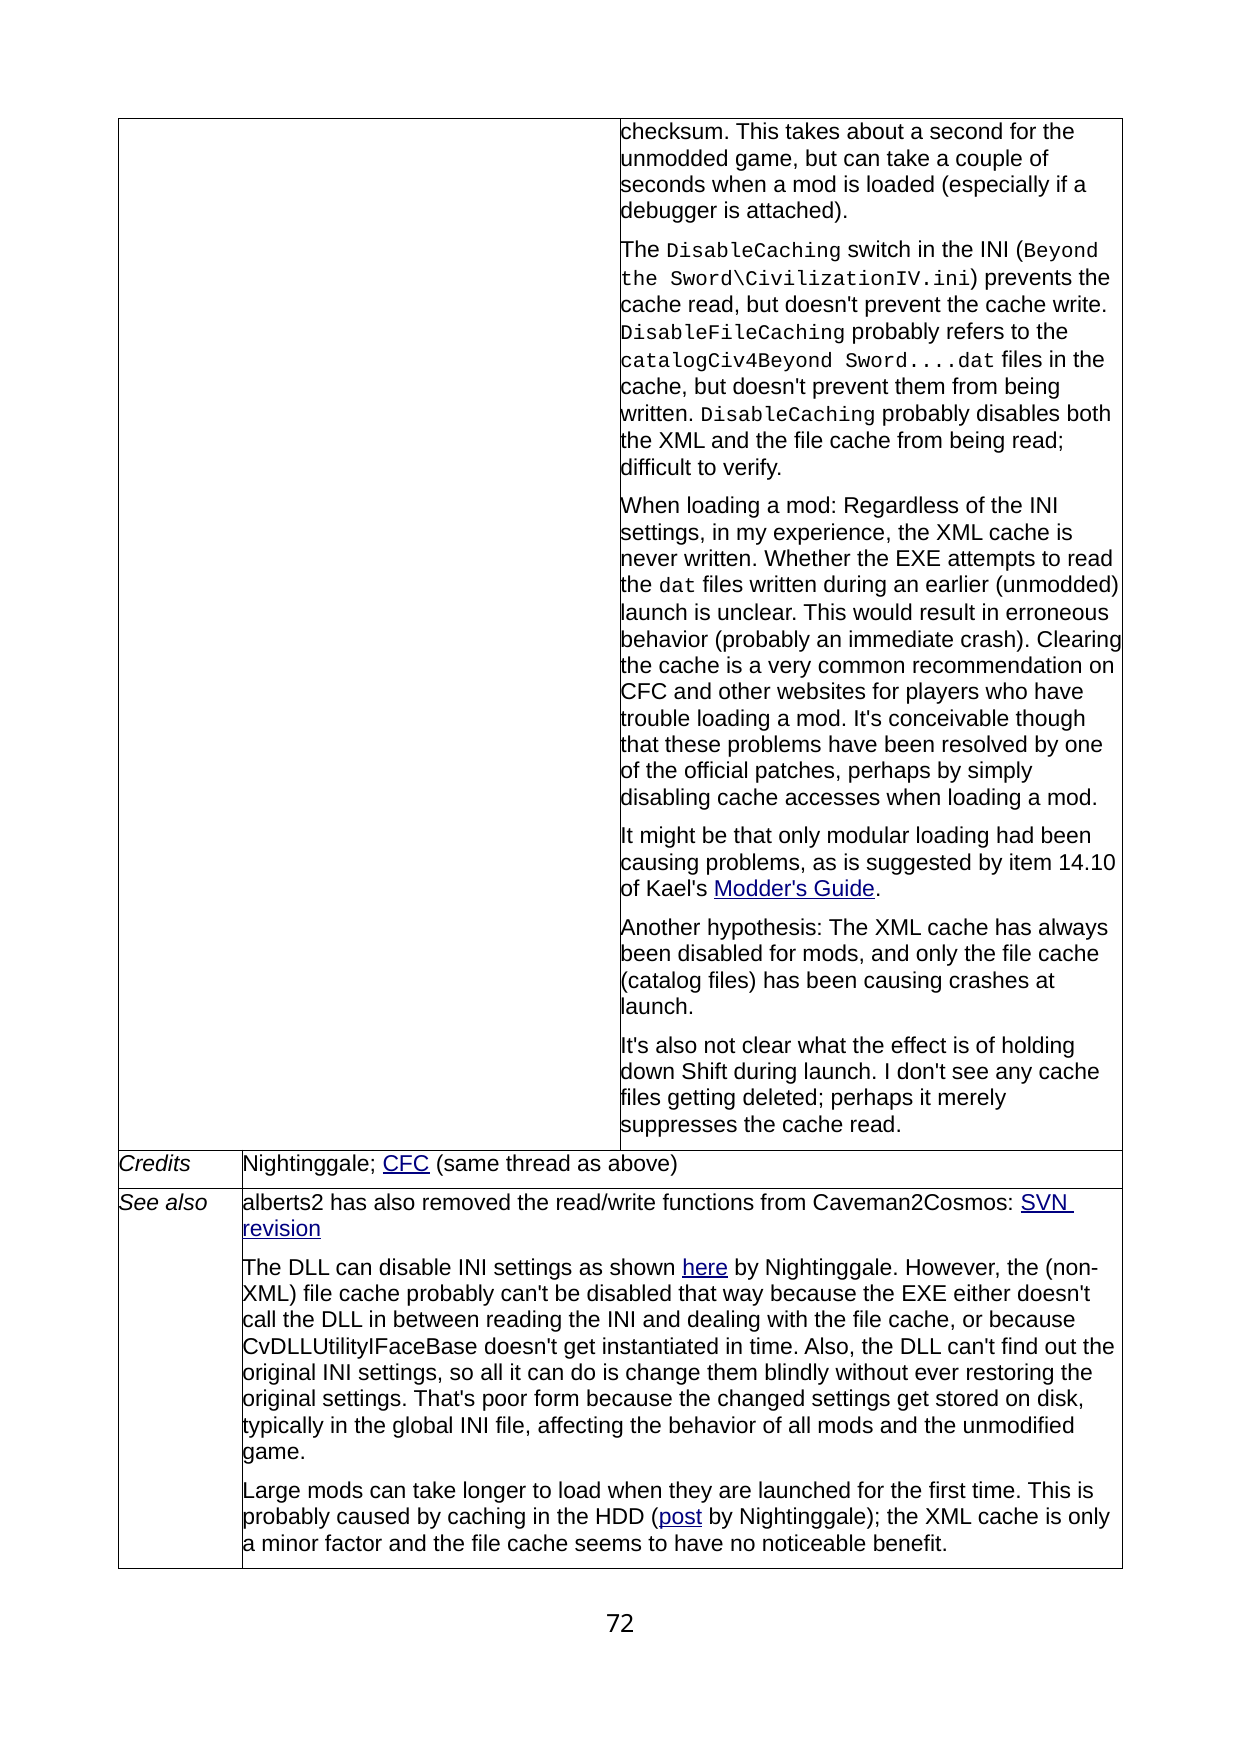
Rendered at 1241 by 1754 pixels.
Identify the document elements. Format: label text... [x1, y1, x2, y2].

table_cell See also [119, 1189, 242, 1568]
table_cell [119, 119, 620, 1149]
table_cell Nightinggale; CFC (same thread as above) [243, 1151, 1122, 1188]
table_cell alberts2 has also removed the read/write functions from Caveman2Cosmos: SVN revision The DLL can disable INI settings as shown here by Nightinggale. However, the (non-XML) file cache probably can't be disabled that way because the EXE either doesn't call the DLL in between reading the INI and dealing with the file cache, or because CvDLLUtilityIFaceBase doesn't get instantiated in time. Also, the DLL can't find out the original INI settings, so all it can do is change them blindly without ever restoring the original settings. That's poor form because the changed settings get stored on disk, typically in the global INI file, affecting the behavior of all mods and the unmodified game. Large mods can take longer to load when they are launched for the first time. This is probably caused by caching in the HDD (post by Nightinggale); the XML cache is only a minor factor and the file cache seems to have no noticeable benefit. [243, 1189, 1122, 1568]
table_cell Credits [119, 1151, 242, 1188]
table_cell checksum. This takes about a second for the unmodded game, but can take a couple of seconds when a mod is loaded (especially if a debugger is attached). The DisableCaching switch in the INI (Beyond the Sword\CivilizationIV.ini) prevents the cache read, but doesn't prevent the cache write. DisableFileCaching probably refers to the catalogCiv4Beyond Sword....dat files in the cache, but doesn't prevent them from being written. DisableCaching probably disables both the XML and the file cache from being read; difficult to verify. When loading a mod: Regardless of the INI settings, in my experience, the XML cache is never written. Whether the EXE attempts to read the dat files written during an earlier (unmodded) launch is unclear. This would result in erroneous behavior (probably an immediate crash). Clearing the cache is a very common recommendation on CFC and other websites for players who have trouble loading a mod. It's conceivable though that these problems have been resolved by one of the official patches, perhaps by simply disabling cache accesses when loading a mod. It might be that only modular loading had been causing problems, as is suggested by item 14.10 of Kael's Modder's Guide. Another hypothesis: The XML cache has always been disabled for mods, and only the file cache (catalog files) has been causing crashes at launch. It's also not clear what the effect is of holding down Shift during launch. I don't see any cache files getting deleted; perhaps it merely suppresses the cache read. [621, 119, 1122, 1149]
